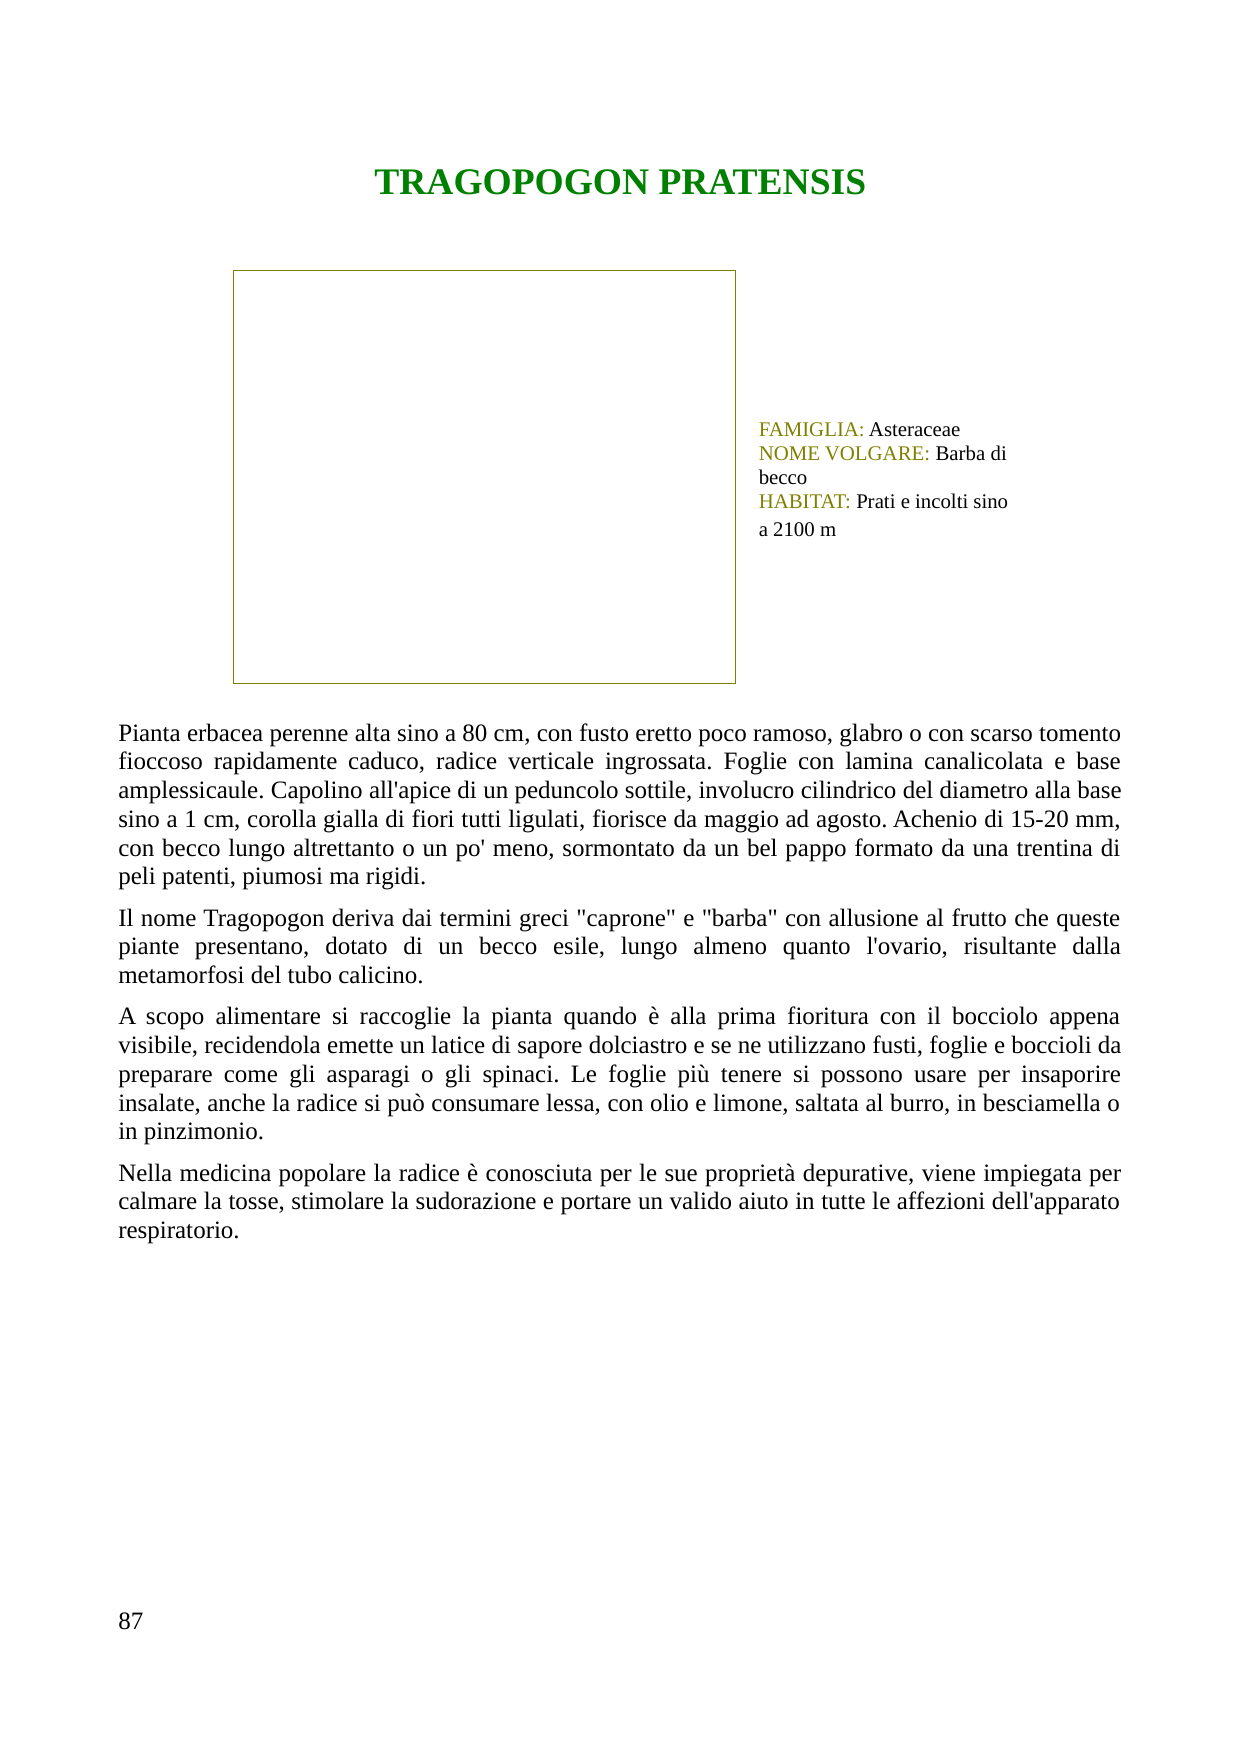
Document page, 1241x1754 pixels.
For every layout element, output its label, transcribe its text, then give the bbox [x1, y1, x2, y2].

table_header TRAGOPOGON PRATENSIS [220, 159, 1020, 270]
text A scopo alimentare si raccoglie la pianta quando è alla prima fioritura con il bocciolo appena visibile, recidendola emette un latice di sapore dolciastro e se ne utilizzano fusti, foglie e boccioli da preparare come gli asparagi o gli spinaci. Le foglie più tenere si possono usare per insaporire insalate, anche la radice si può consumare lessa, con olio e limone, saltata al burro, in besciamella o in pinzimonio. [118, 1001, 1122, 1145]
table_cell [220, 270, 758, 718]
text Pianta erbacea perenne alta sino a 80 cm, con fusto eretto poco ramoso, glabro o con scarso tomento fioccoso rapidamente caduco, radice verticale ingrossata. Foglie con lamina canalicolata e base amplessicaule. Capolino all'apice di un peduncolo sottile, involucro cilindrico del diametro alla base sino a 1 cm, corolla gialla di fiori tutti ligulati, fiorisce da maggio ad agosto. Achenio di 15-20 mm, con becco lungo altrettanto o un po' meno, sormontato da un bel pappo formato da una trentina di peli patenti, piumosi ma rigidi. [118, 718, 1122, 890]
text Il nome Tragopogon deriva dai termini greci "caprone" e "barba" con allusione al frutto che queste piante presentano, dotato di un becco esile, lungo almeno quanto l'ovario, risultante dalla metamorfosi del tubo calicino. [118, 903, 1122, 989]
text Nella medicina popolare la radice è conosciuta per le sue proprietà depurative, viene impiegata per calmare la tosse, stimolare la sudorazione e portare un valido aiuto in tutte le affezioni dell'apparato respiratorio. [118, 1158, 1122, 1244]
table_cell [234, 271, 735, 683]
table_cell FAMIGLIA: Asteraceae NOME VOLGARE: Barba di becco HABITAT: Prati e incolti sino a 2100 m [759, 270, 1020, 718]
